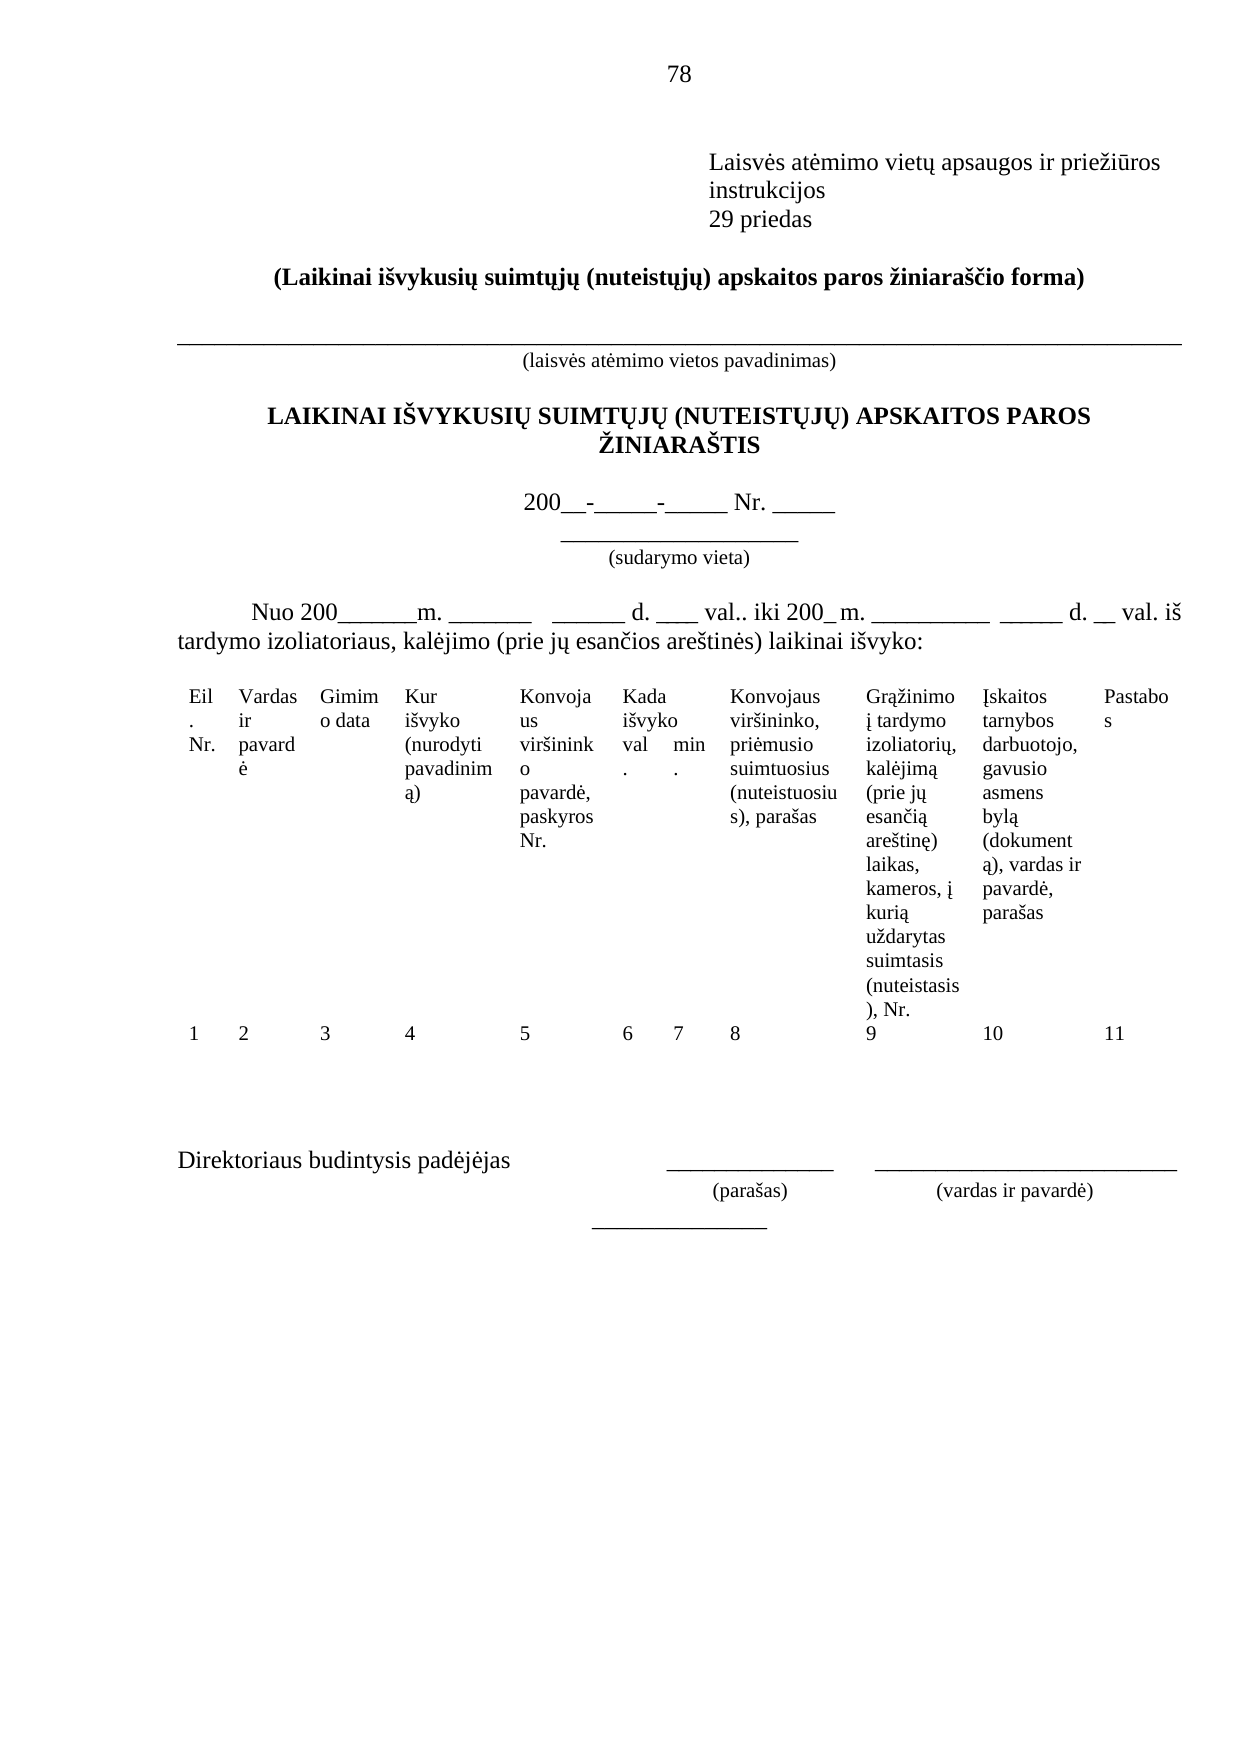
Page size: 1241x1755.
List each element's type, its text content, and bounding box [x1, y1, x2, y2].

table_header Konvojaus viršininko pavardė, paskyros Nr. [508, 684, 611, 1021]
table_cell [662, 1045, 719, 1069]
table_cell 4 [393, 1021, 508, 1045]
table_cell min. [662, 732, 719, 1021]
table_cell [309, 1093, 393, 1117]
table_cell [393, 1069, 508, 1093]
table_cell val. [611, 732, 662, 1021]
table_header Eil. Nr. [177, 684, 227, 1021]
text ______________ [177, 1203, 1181, 1232]
table_cell [1093, 1093, 1181, 1117]
table_cell [662, 1069, 719, 1093]
table_header Gimimo data [309, 684, 393, 1021]
text ___________________ [177, 516, 1181, 545]
text (parašas) (vardas ir pavardė) [177, 1174, 1181, 1203]
table_header Kada išvyko [611, 684, 719, 732]
table_cell [855, 1093, 971, 1117]
table_cell [855, 1069, 971, 1093]
table_cell [227, 1045, 308, 1069]
table_cell 1 [177, 1021, 227, 1045]
text Laisvės atėmimo vietų apsaugos ir priežiūros [177, 147, 1181, 176]
table_cell [177, 1093, 227, 1117]
table_cell [611, 1093, 662, 1117]
text instrukcijos [177, 176, 1181, 204]
text (Laikinai išvykusių suimtųjų (nuteistųjų) apskaitos paros žiniaraščio forma) [177, 262, 1181, 291]
table_cell [508, 1045, 611, 1069]
text 200__-_____-_____ Nr. _____ [177, 487, 1181, 516]
text tardymo izoliatoriaus, kalėjimo (prie jų esančios areštinės) laikinai išvyko: [177, 626, 1181, 655]
table_cell [719, 1093, 854, 1117]
table_cell [971, 1093, 1093, 1117]
text 29 priedas [177, 204, 1181, 233]
table_cell [971, 1069, 1093, 1093]
table_cell 3 [309, 1021, 393, 1045]
table_cell [855, 1045, 971, 1069]
table_cell [227, 1069, 308, 1093]
table_header Įskaitos tarnybos darbuotojo, gavusio asmens bylą (dokumentą), vardas ir pavardė, parašas [971, 684, 1093, 1021]
table_cell [1093, 1069, 1181, 1093]
table_cell [1093, 1045, 1181, 1069]
table_cell 2 [227, 1021, 308, 1045]
table_header Vardas ir pavardė [227, 684, 308, 1021]
table_cell [393, 1093, 508, 1117]
table_cell [611, 1045, 662, 1069]
text Nuo 200 m. d. val.. iki 200 m. d. val. iš [177, 597, 1181, 626]
text (sudarymo vieta) [177, 545, 1181, 569]
table_cell [508, 1093, 611, 1117]
table_cell [177, 1045, 227, 1069]
table_cell 6 [611, 1021, 662, 1045]
table_cell [662, 1093, 719, 1117]
table_cell 5 [508, 1021, 611, 1045]
table_cell 8 [719, 1021, 854, 1045]
table_cell [971, 1045, 1093, 1069]
table_cell [719, 1069, 854, 1093]
table_cell 7 [662, 1021, 719, 1045]
table_cell 10 [971, 1021, 1093, 1045]
table_cell 11 [1093, 1021, 1181, 1045]
text Direktoriaus budintysis padėjėjas [177, 1146, 1181, 1174]
table_cell [393, 1045, 508, 1069]
table_header Konvojaus viršininko, priėmusio suimtuosius (nuteistuosius), parašas [719, 684, 854, 1021]
text (laisvės atėmimo vietos pavadinimas) [177, 348, 1181, 372]
table_cell [719, 1045, 854, 1069]
table_header Pastabos [1093, 684, 1181, 1021]
table_cell 9 [855, 1021, 971, 1045]
table_header Grąžinimo į tardymo izoliatorių, kalėjimą (prie jų esančią areštinę) laikas, kameros, į kurią uždarytas suimtasis (nuteistasis), Nr. [855, 684, 971, 1021]
table_cell [309, 1045, 393, 1069]
table_cell [611, 1069, 662, 1093]
table_cell [309, 1069, 393, 1093]
table_cell [177, 1069, 227, 1093]
table_header Kur išvyko (nurodyti pavadinimą) [393, 684, 508, 1021]
text ŽINIARAŠTIS [177, 430, 1181, 458]
text LAIKINAI IŠVYKUSIŲ SUIMTŲJŲ (NUTEISTŲJŲ) APSKAITOS PAROS [177, 401, 1181, 430]
table_cell [508, 1069, 611, 1093]
table_cell [227, 1093, 308, 1117]
